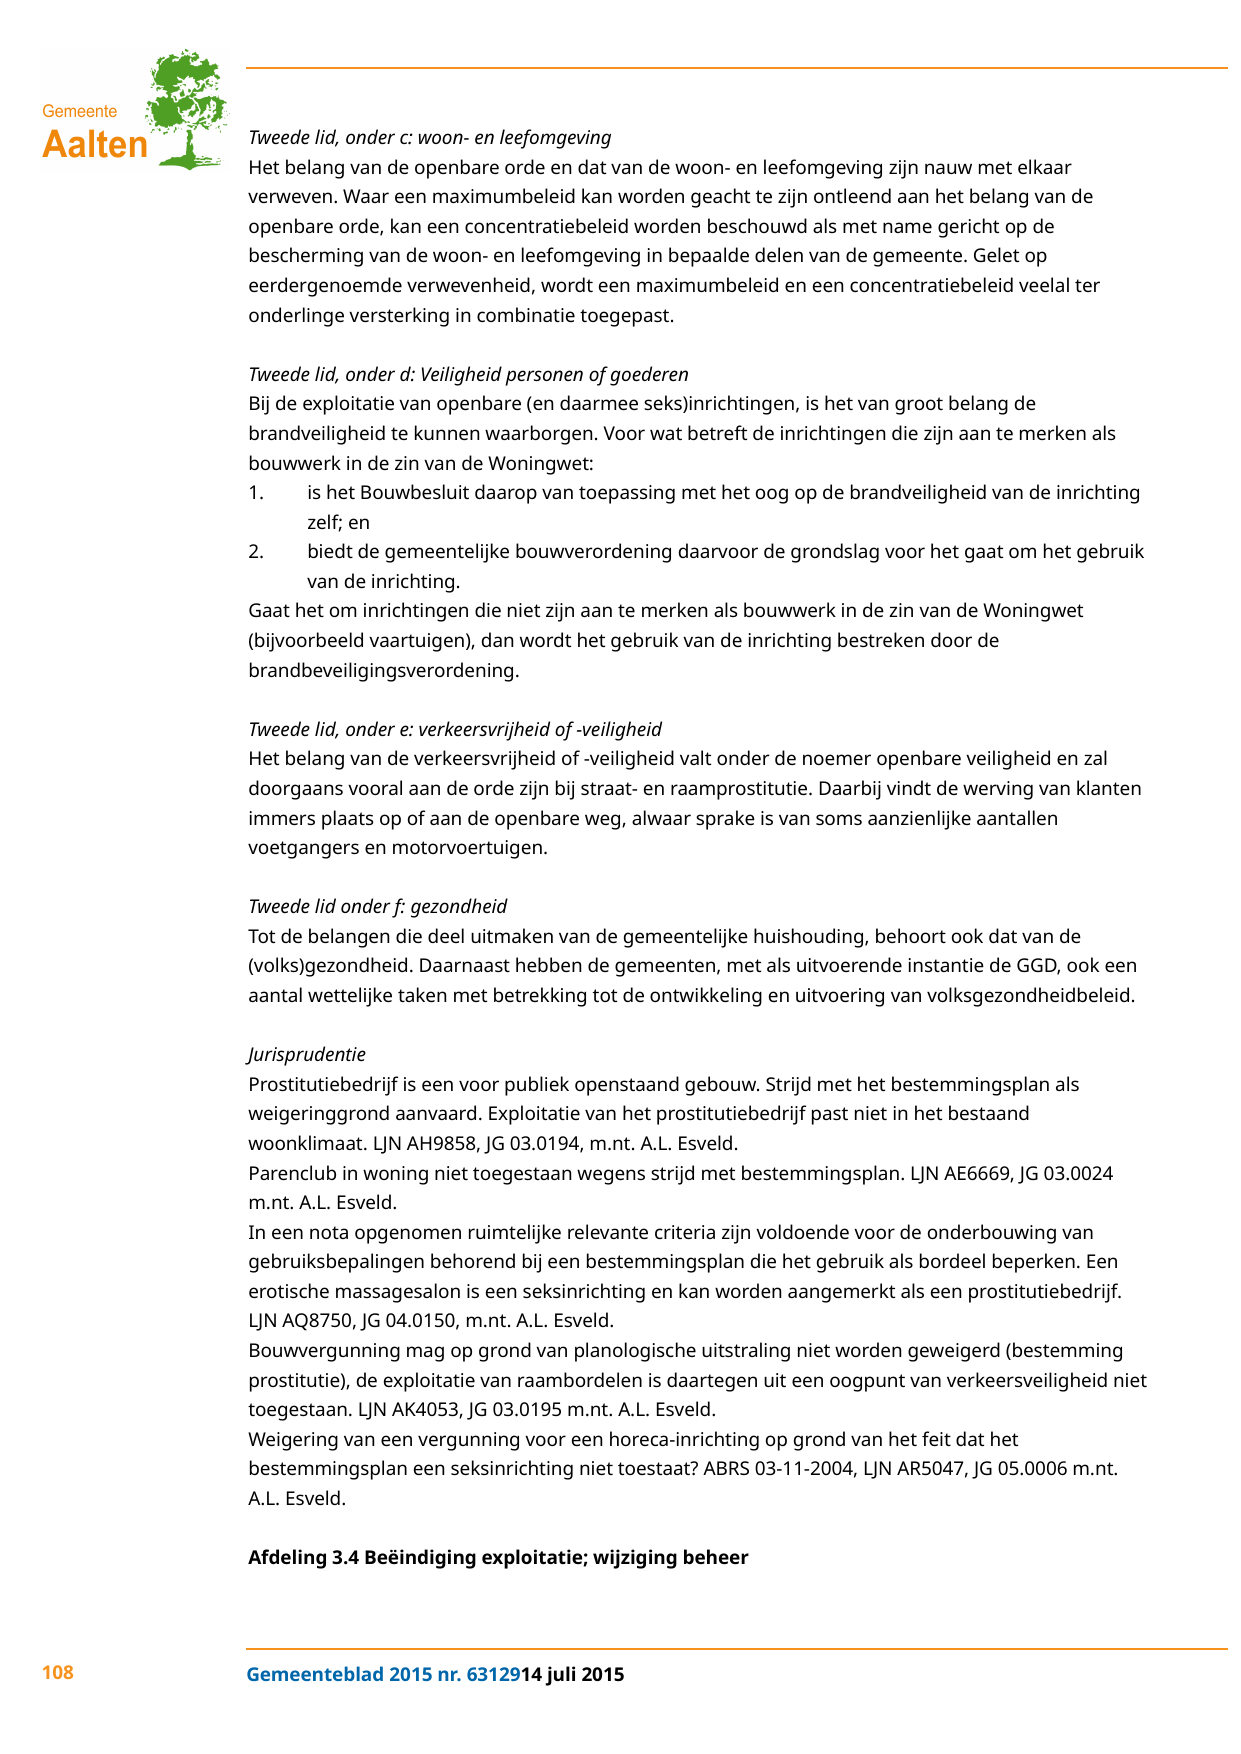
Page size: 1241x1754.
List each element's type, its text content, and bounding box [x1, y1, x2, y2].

list is het Bouwbesluit daarop van toepassing met het oog op de brandveiligheid van de inrichting zelf; en [248, 479, 1152, 535]
text Parenclub in woning niet toegestaan wegens strijd met bestemmingsplan. LJN AE6669, JG 03.0024 m.nt. A.L. Esveld. [248, 1160, 1152, 1215]
text Bouwvergunning mag op grond van planologische uitstraling niet worden geweigerd (bestemming prostitutie), de exploitatie van raambordelen is daartegen uit een oogpunt van verkeersveiligheid niet toegestaan. LJN AK4053, JG 03.0195 m.nt. A.L. Esveld. [248, 1337, 1152, 1422]
text Tweede lid onder f: gezondheid [248, 893, 1152, 919]
text Tot de belangen die deel uitmaken van de gemeentelijke huishouding, behoort ook dat van de (volks)gezondheid. Daarnaast hebben de gemeenten, met als uitvoerende instantie de GGD, ook een aantal wettelijke taken met betrekking tot de ontwikkeling en uitvoering van volksgezondheidbeleid. [248, 923, 1152, 1008]
text Tweede lid, onder e: verkeersvrijheid of -veiligheid [248, 716, 1152, 742]
text Het belang van de verkeersvrijheid of -veiligheid valt onder de noemer openbare veiligheid en zal doorgaans vooral aan de orde zijn bij straat- en raamprostitutie. Daarbij vindt de werving van klanten immers plaats op of aan de openbare weg, alwaar sprake is van soms aanzienlijke aantallen voetgangers en motorvoertuigen. [248, 746, 1152, 860]
text In een nota opgenomen ruimtelijke relevante criteria zijn voldoende voor de onderbouwing van gebruiksbepalingen behorend bij een bestemmingsplan die het gebruik als bordeel beperken. Een erotische massagesalon is een seksinrichting en kan worden aangemerkt als een prostitutiebedrijf. LJN AQ8750, JG 04.0150, m.nt. A.L. Esveld. [248, 1219, 1152, 1333]
text Weigering van een vergunning voor een horeca-inrichting op grond van het feit dat het bestemmingsplan een seksinrichting niet toestaat? ABRS 03-11-2004, LJN AR5047, JG 05.0006 m.nt. A.L. Esveld. [248, 1426, 1152, 1511]
list biedt de gemeentelijke bouwverordening daarvoor de grondslag voor het gaat om het gebruik van de inrichting. [248, 538, 1152, 594]
text Tweede lid, onder c: woon- en leefomgeving [248, 124, 1152, 150]
text Het belang van de openbare orde en dat van de woon- en leefomgeving zijn nauw met elkaar verweven. Waar een maximumbeleid kan worden geacht te zijn ontleend aan het belang van de openbare orde, kan een concentratiebeleid worden beschouwd als met name gericht op de bescherming van de woon- en leefomgeving in bepaalde delen van de gemeente. Gelet op eerdergenoemde verwevenheid, wordt een maximumbeleid en een concentratiebeleid veelal ter onderlinge versterking in combinatie toegepast. [248, 154, 1152, 328]
text Prostitutiebedrijf is een voor publiek openstaand gebouw. Strijd met het bestemmingsplan als weigeringgrond aanvaard. Exploitatie van het prostitutiebedrijf past niet in het bestaand woonklimaat. LJN AH9858, JG 03.0194, m.nt. A.L. Esveld. [248, 1071, 1152, 1156]
text Bij de exploitatie van openbare (en daarmee seks)inrichtingen, is het van groot belang de brandveiligheid te kunnen waarborgen. Voor wat betreft de inrichtingen die zijn aan te merken als bouwwerk in de zin van de Woningwet: [248, 391, 1152, 476]
picture [41, 47, 231, 172]
text Afdeling 3.4 Beëindiging exploitatie; wijziging beheer [248, 1544, 1152, 1570]
text Gaat het om inrichtingen die niet zijn aan te merken als bouwwerk in de zin van de Woningwet (bijvoorbeeld vaartuigen), dan wordt het gebruik van de inrichting bestreken door de brandbeveiligingsverordening. [248, 598, 1152, 683]
text Tweede lid, onder d: Veiligheid personen of goederen [248, 361, 1152, 387]
text Jurisprudentie [248, 1041, 1152, 1067]
